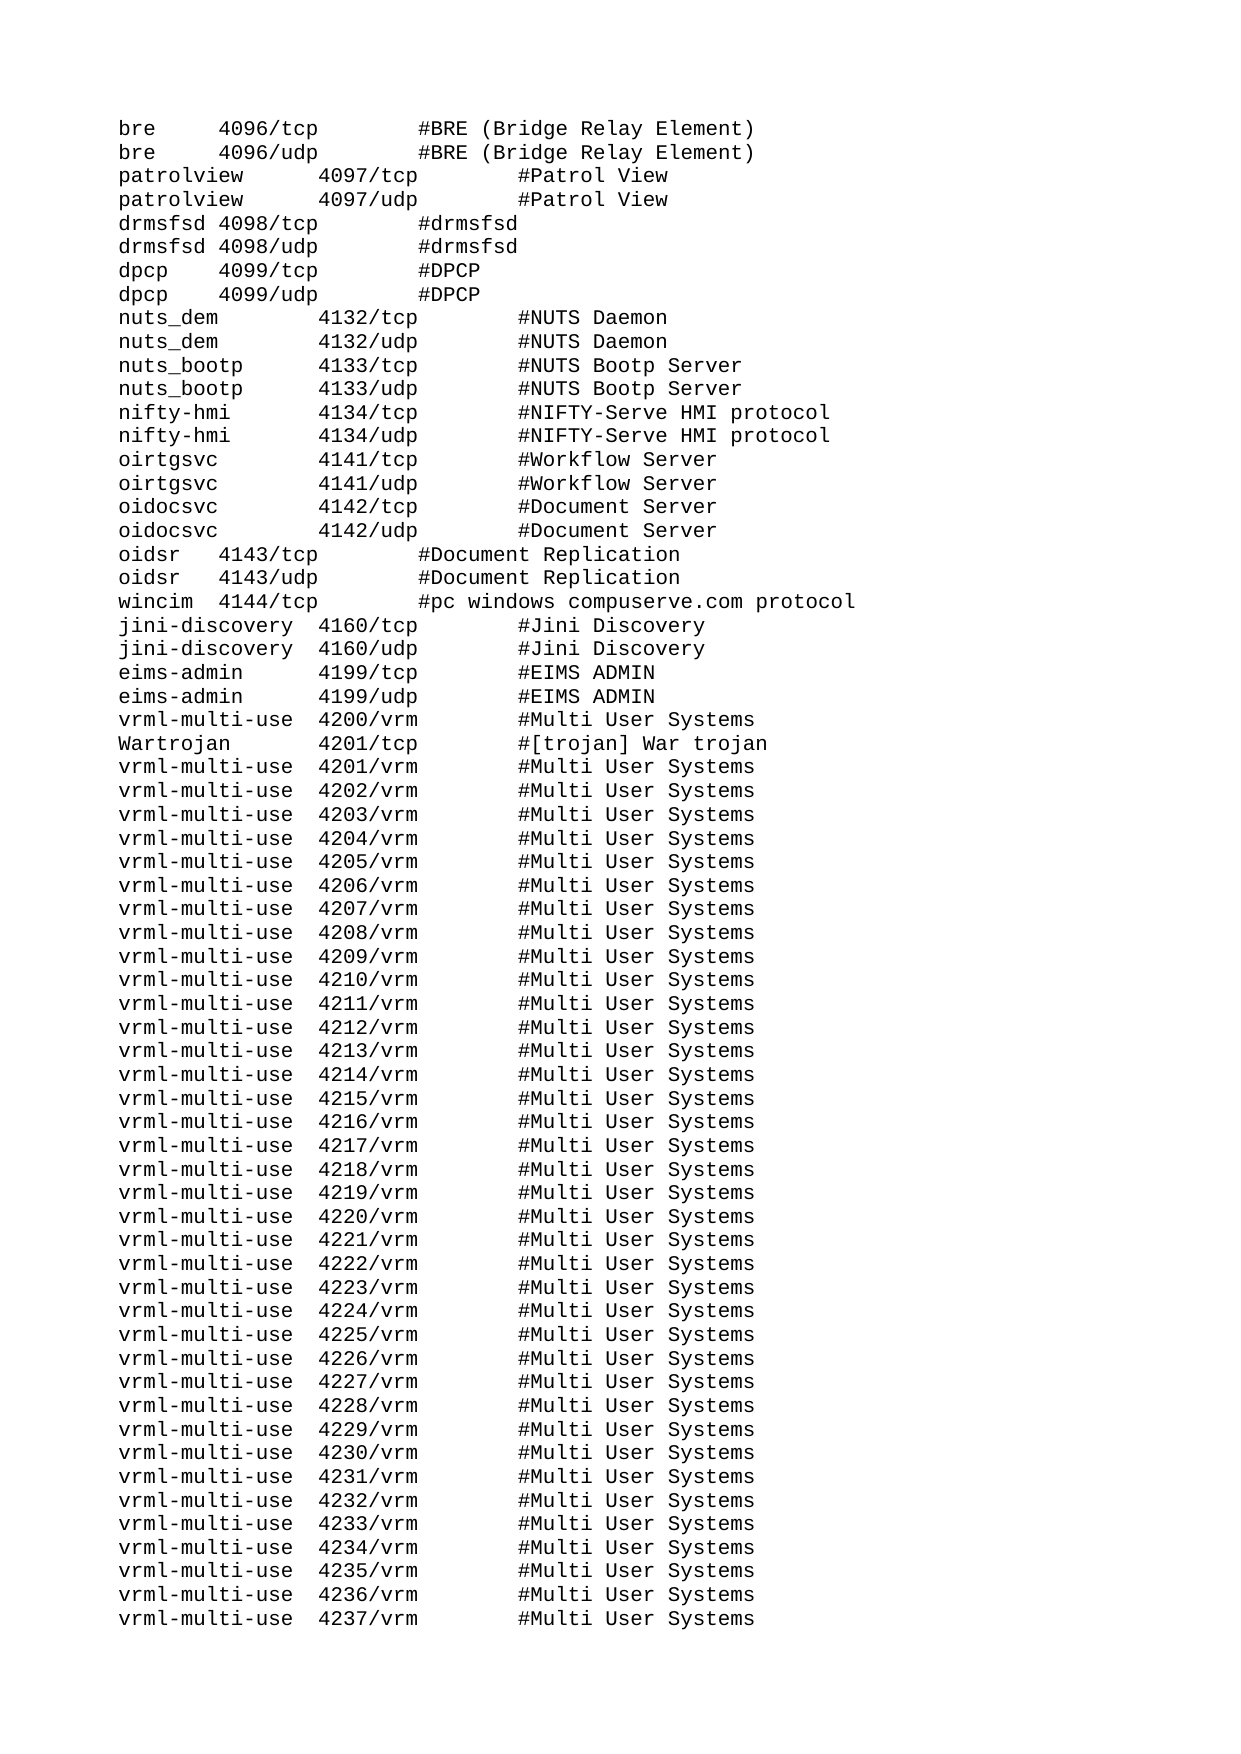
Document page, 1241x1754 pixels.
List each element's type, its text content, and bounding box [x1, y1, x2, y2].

text vrml-multi-use 4237/vrm #Multi User Systems [118, 1608, 1122, 1631]
text oidsr 4143/tcp #Document Replication [118, 544, 1122, 567]
text vrml-multi-use 4223/vrm #Multi User Systems [118, 1277, 1122, 1300]
text patrolview 4097/tcp #Patrol View [118, 165, 1122, 189]
text vrml-multi-use 4200/vrm #Multi User Systems [118, 709, 1122, 733]
text vrml-multi-use 4212/vrm #Multi User Systems [118, 1017, 1122, 1040]
text nifty-hmi 4134/udp #NIFTY-Serve HMI protocol [118, 426, 1122, 449]
text nuts_dem 4132/udp #NUTS Daemon [118, 331, 1122, 354]
text vrml-multi-use 4217/vrm #Multi User Systems [118, 1135, 1122, 1158]
text jini-discovery 4160/tcp #Jini Discovery [118, 615, 1122, 638]
text vrml-multi-use 4218/vrm #Multi User Systems [118, 1158, 1122, 1182]
text vrml-multi-use 4226/vrm #Multi User Systems [118, 1348, 1122, 1371]
text oidocsvc 4142/tcp #Document Server [118, 496, 1122, 520]
text nuts_dem 4132/tcp #NUTS Daemon [118, 307, 1122, 331]
text nuts_bootp 4133/udp #NUTS Bootp Server [118, 378, 1122, 402]
text vrml-multi-use 4211/vrm #Multi User Systems [118, 993, 1122, 1017]
text vrml-multi-use 4207/vrm #Multi User Systems [118, 898, 1122, 922]
text vrml-multi-use 4202/vrm #Multi User Systems [118, 780, 1122, 804]
text vrml-multi-use 4216/vrm #Multi User Systems [118, 1111, 1122, 1135]
text vrml-multi-use 4201/vrm #Multi User Systems [118, 757, 1122, 780]
text vrml-multi-use 4221/vrm #Multi User Systems [118, 1229, 1122, 1253]
text vrml-multi-use 4231/vrm #Multi User Systems [118, 1466, 1122, 1489]
text wincim 4144/tcp #pc windows compuserve.com protocol [118, 591, 1122, 615]
text oidsr 4143/udp #Document Replication [118, 567, 1122, 591]
text jini-discovery 4160/udp #Jini Discovery [118, 638, 1122, 662]
text vrml-multi-use 4229/vrm #Multi User Systems [118, 1419, 1122, 1442]
text vrml-multi-use 4233/vrm #Multi User Systems [118, 1513, 1122, 1537]
text vrml-multi-use 4214/vrm #Multi User Systems [118, 1064, 1122, 1088]
text vrml-multi-use 4232/vrm #Multi User Systems [118, 1489, 1122, 1513]
text vrml-multi-use 4236/vrm #Multi User Systems [118, 1584, 1122, 1608]
text vrml-multi-use 4210/vrm #Multi User Systems [118, 969, 1122, 993]
text patrolview 4097/udp #Patrol View [118, 189, 1122, 213]
text vrml-multi-use 4205/vrm #Multi User Systems [118, 851, 1122, 875]
text vrml-multi-use 4209/vrm #Multi User Systems [118, 946, 1122, 969]
text nuts_bootp 4133/tcp #NUTS Bootp Server [118, 354, 1122, 378]
text vrml-multi-use 4224/vrm #Multi User Systems [118, 1300, 1122, 1324]
text vrml-multi-use 4228/vrm #Multi User Systems [118, 1395, 1122, 1419]
text bre 4096/udp #BRE (Bridge Relay Element) [118, 142, 1122, 165]
text vrml-multi-use 4213/vrm #Multi User Systems [118, 1040, 1122, 1064]
text eims-admin 4199/tcp #EIMS ADMIN [118, 662, 1122, 686]
text vrml-multi-use 4206/vrm #Multi User Systems [118, 875, 1122, 898]
text vrml-multi-use 4220/vrm #Multi User Systems [118, 1206, 1122, 1229]
text eims-admin 4199/udp #EIMS ADMIN [118, 686, 1122, 709]
text vrml-multi-use 4222/vrm #Multi User Systems [118, 1253, 1122, 1277]
text oidocsvc 4142/udp #Document Server [118, 520, 1122, 544]
text drmsfsd 4098/tcp #drmsfsd [118, 213, 1122, 236]
text vrml-multi-use 4203/vrm #Multi User Systems [118, 804, 1122, 827]
text vrml-multi-use 4230/vrm #Multi User Systems [118, 1442, 1122, 1466]
text drmsfsd 4098/udp #drmsfsd [118, 236, 1122, 260]
text vrml-multi-use 4235/vrm #Multi User Systems [118, 1561, 1122, 1584]
text vrml-multi-use 4208/vrm #Multi User Systems [118, 922, 1122, 946]
text vrml-multi-use 4215/vrm #Multi User Systems [118, 1088, 1122, 1111]
text vrml-multi-use 4219/vrm #Multi User Systems [118, 1182, 1122, 1206]
text dpcp 4099/tcp #DPCP [118, 260, 1122, 284]
text Wartrojan 4201/tcp #[trojan] War trojan [118, 733, 1122, 757]
text bre 4096/tcp #BRE (Bridge Relay Element) [118, 118, 1122, 142]
text oirtgsvc 4141/udp #Workflow Server [118, 473, 1122, 496]
text oirtgsvc 4141/tcp #Workflow Server [118, 449, 1122, 473]
text vrml-multi-use 4225/vrm #Multi User Systems [118, 1324, 1122, 1348]
text vrml-multi-use 4234/vrm #Multi User Systems [118, 1537, 1122, 1561]
text vrml-multi-use 4204/vrm #Multi User Systems [118, 827, 1122, 851]
text nifty-hmi 4134/tcp #NIFTY-Serve HMI protocol [118, 402, 1122, 426]
text vrml-multi-use 4227/vrm #Multi User Systems [118, 1371, 1122, 1395]
text dpcp 4099/udp #DPCP [118, 284, 1122, 307]
